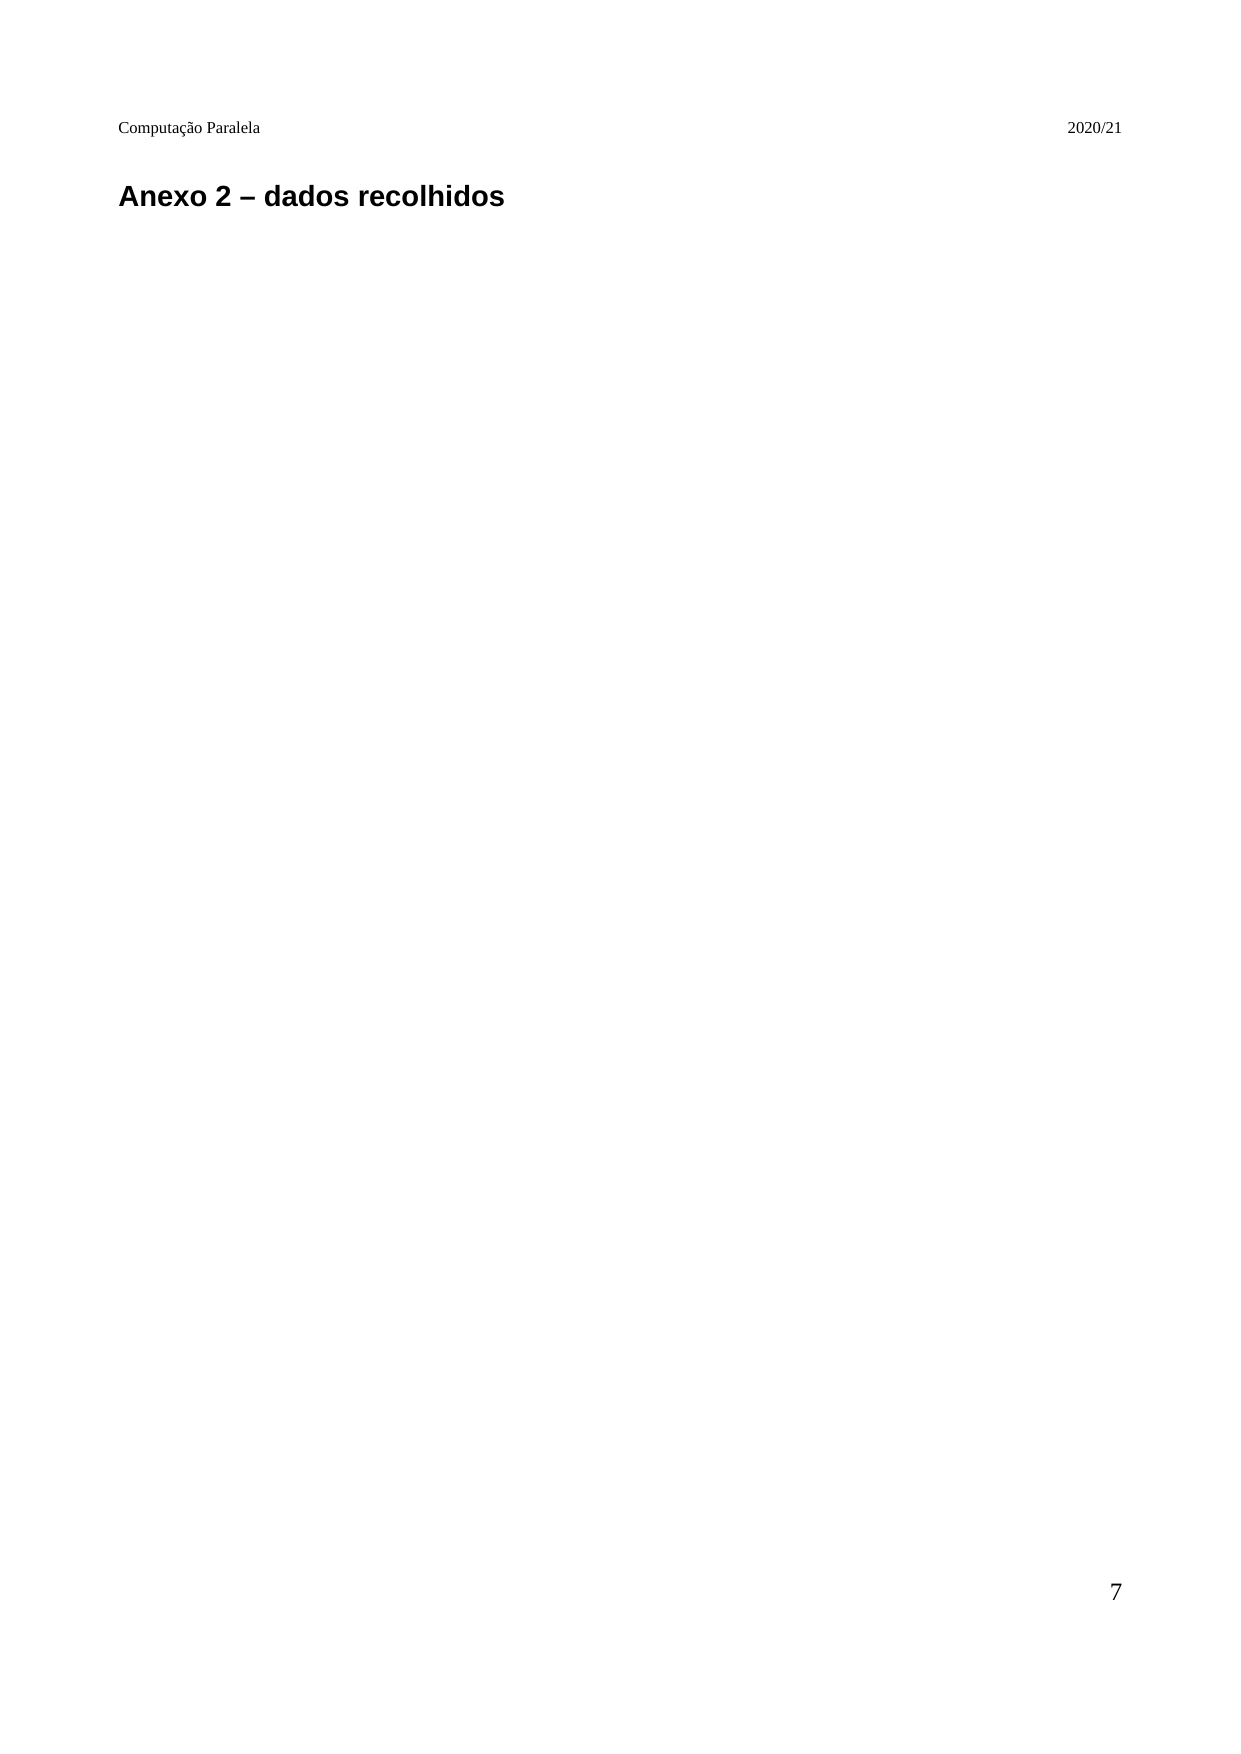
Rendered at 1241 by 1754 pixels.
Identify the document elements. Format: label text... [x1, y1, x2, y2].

subtitle Anexo 2 – dados recolhidos [118, 178, 1122, 212]
